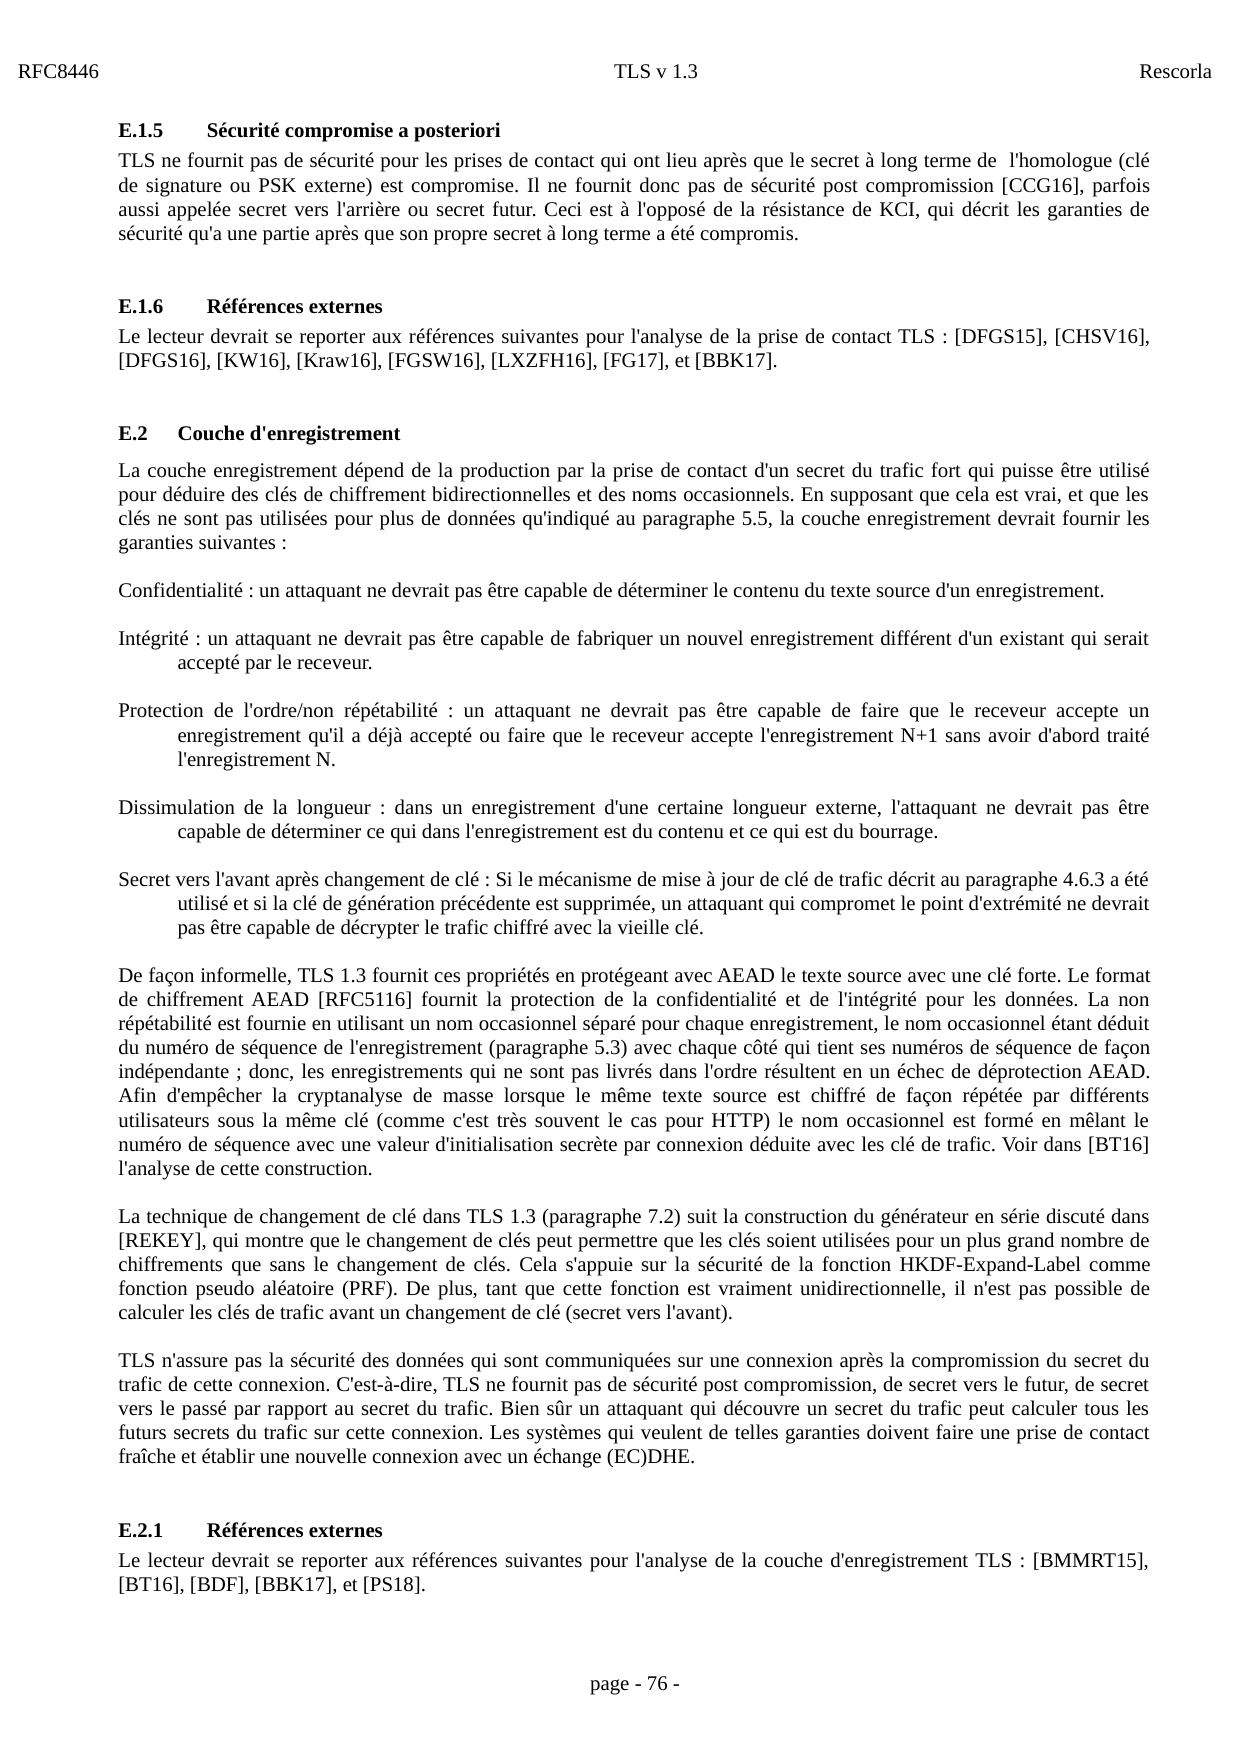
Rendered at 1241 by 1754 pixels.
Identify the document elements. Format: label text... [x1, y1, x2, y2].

text La couche enregistrement dépend de la production par la prise de contact d'un secret du trafic fort qui puisse être utilisé pour déduire des clés de chiffrement bidirectionnelles et des noms occasionnels. En supposant que cela est vrai, et que les clés ne sont pas utilisées pour plus de données qu'indiqué au paragraphe 5.5, la couche enregistrement devrait fournir les garanties suivantes : [118, 458, 1152, 554]
subtitle E.2 Couche d'enregistrement [118, 421, 1152, 445]
text De façon informelle, TLS 1.3 fournit ces propriétés en protégeant avec AEAD le texte source avec une clé forte. Le format de chiffrement AEAD [RFC5116] fournit la protection de la confidentialité et de l'intégrité pour les données. La non répétabilité est fournie en utilisant un nom occasionnel séparé pour chaque enregistrement, le nom occasionnel étant déduit du numéro de séquence de l'enregistrement (paragraphe 5.3) avec chaque côté qui tient ses numéros de séquence de façon indépendante ; donc, les enregistrements qui ne sont pas livrés dans l'ordre résultent en un échec de déprotection AEAD. Afin d'empêcher la cryptanalyse de masse lorsque le même texte source est chiffré de façon répétée par différents utilisateurs sous la même clé (comme c'est très souvent le cas pour HTTP) le nom occasionnel est formé en mêlant le numéro de séquence avec une valeur d'initialisation secrète par connexion déduite avec les clé de trafic. Voir dans [BT16] l'analyse de cette construction. [118, 963, 1152, 1180]
text Confidentialité : un attaquant ne devrait pas être capable de déterminer le contenu du texte source d'un enregistrement. [118, 578, 1152, 602]
text Intégrité : un attaquant ne devrait pas être capable de fabriquer un nouvel enregistrement différent d'un existant qui serait accepté par le receveur. [118, 626, 1152, 674]
subtitle E.1.5 Sécurité compromise a posteriori [118, 118, 1152, 142]
text Protection de l'ordre/non répétabilité : un attaquant ne devrait pas être capable de faire que le receveur accepte un enregistrement qu'il a déjà accepté ou faire que le receveur accepte l'enregistrement N+1 sans avoir d'abord traité l'enregistrement N. [118, 698, 1152, 771]
text Le lecteur devrait se reporter aux références suivantes pour l'analyse de la couche d'enregistrement TLS : [BMMRT15], [BT16], [BDF], [BBK17], et [PS18]. [118, 1548, 1152, 1596]
text Le lecteur devrait se reporter aux références suivantes pour l'analyse de la prise de contact TLS : [DFGS15], [CHSV16], [DFGS16], [KW16], [Kraw16], [FGSW16], [LXZFH16], [FG17], et [BBK17]. [118, 324, 1152, 372]
text TLS ne fournit pas de sécurité pour les prises de contact qui ont lieu après que le secret à long terme de l'homologue (clé de signature ou PSK externe) est compromise. Il ne fournit donc pas de sécurité post compromission [CCG16], parfois aussi appelée secret vers l'arrière ou secret futur. Ceci est à l'opposé de la résistance de KCI, qui décrit les garanties de sécurité qu'a une partie après que son propre secret à long terme a été compromis. [118, 148, 1152, 245]
text La technique de changement de clé dans TLS 1.3 (paragraphe 7.2) suit la construction du générateur en série discuté dans [REKEY], qui montre que le changement de clés peut permettre que les clés soient utilisées pour un plus grand nombre de chiffrements que sans le changement de clés. Cela s'appuie sur la sécurité de la fonction HKDF-Expand-Label comme fonction pseudo aléatoire (PRF). De plus, tant que cette fonction est vraiment unidirectionnelle, il n'est pas possible de calculer les clés de trafic avant un changement de clé (secret vers l'avant). [118, 1204, 1152, 1324]
text Secret vers l'avant après changement de clé : Si le mécanisme de mise à jour de clé de trafic décrit au paragraphe 4.6.3 a été utilisé et si la clé de génération précédente est supprimée, un attaquant qui compromet le point d'extrémité ne devrait pas être capable de décrypter le trafic chiffré avec la vieille clé. [118, 867, 1152, 939]
subtitle E.1.6 Références externes [118, 294, 1152, 318]
subtitle E.2.1 Références externes [118, 1517, 1152, 1542]
text Dissimulation de la longueur : dans un enregistrement d'une certaine longueur externe, l'attaquant ne devrait pas être capable de déterminer ce qui dans l'enregistrement est du contenu et ce qui est du bourrage. [118, 795, 1152, 843]
text TLS n'assure pas la sécurité des données qui sont communiquées sur une connexion après la compromission du secret du trafic de cette connexion. C'est-à-dire, TLS ne fournit pas de sécurité post compromission, de secret vers le futur, de secret vers le passé par rapport au secret du trafic. Bien sûr un attaquant qui découvre un secret du trafic peut calculer tous les futurs secrets du trafic sur cette connexion. Les systèmes qui veulent de telles garanties doivent faire une prise de contact fraîche et établir une nouvelle connexion avec un échange (EC)DHE. [118, 1348, 1152, 1468]
